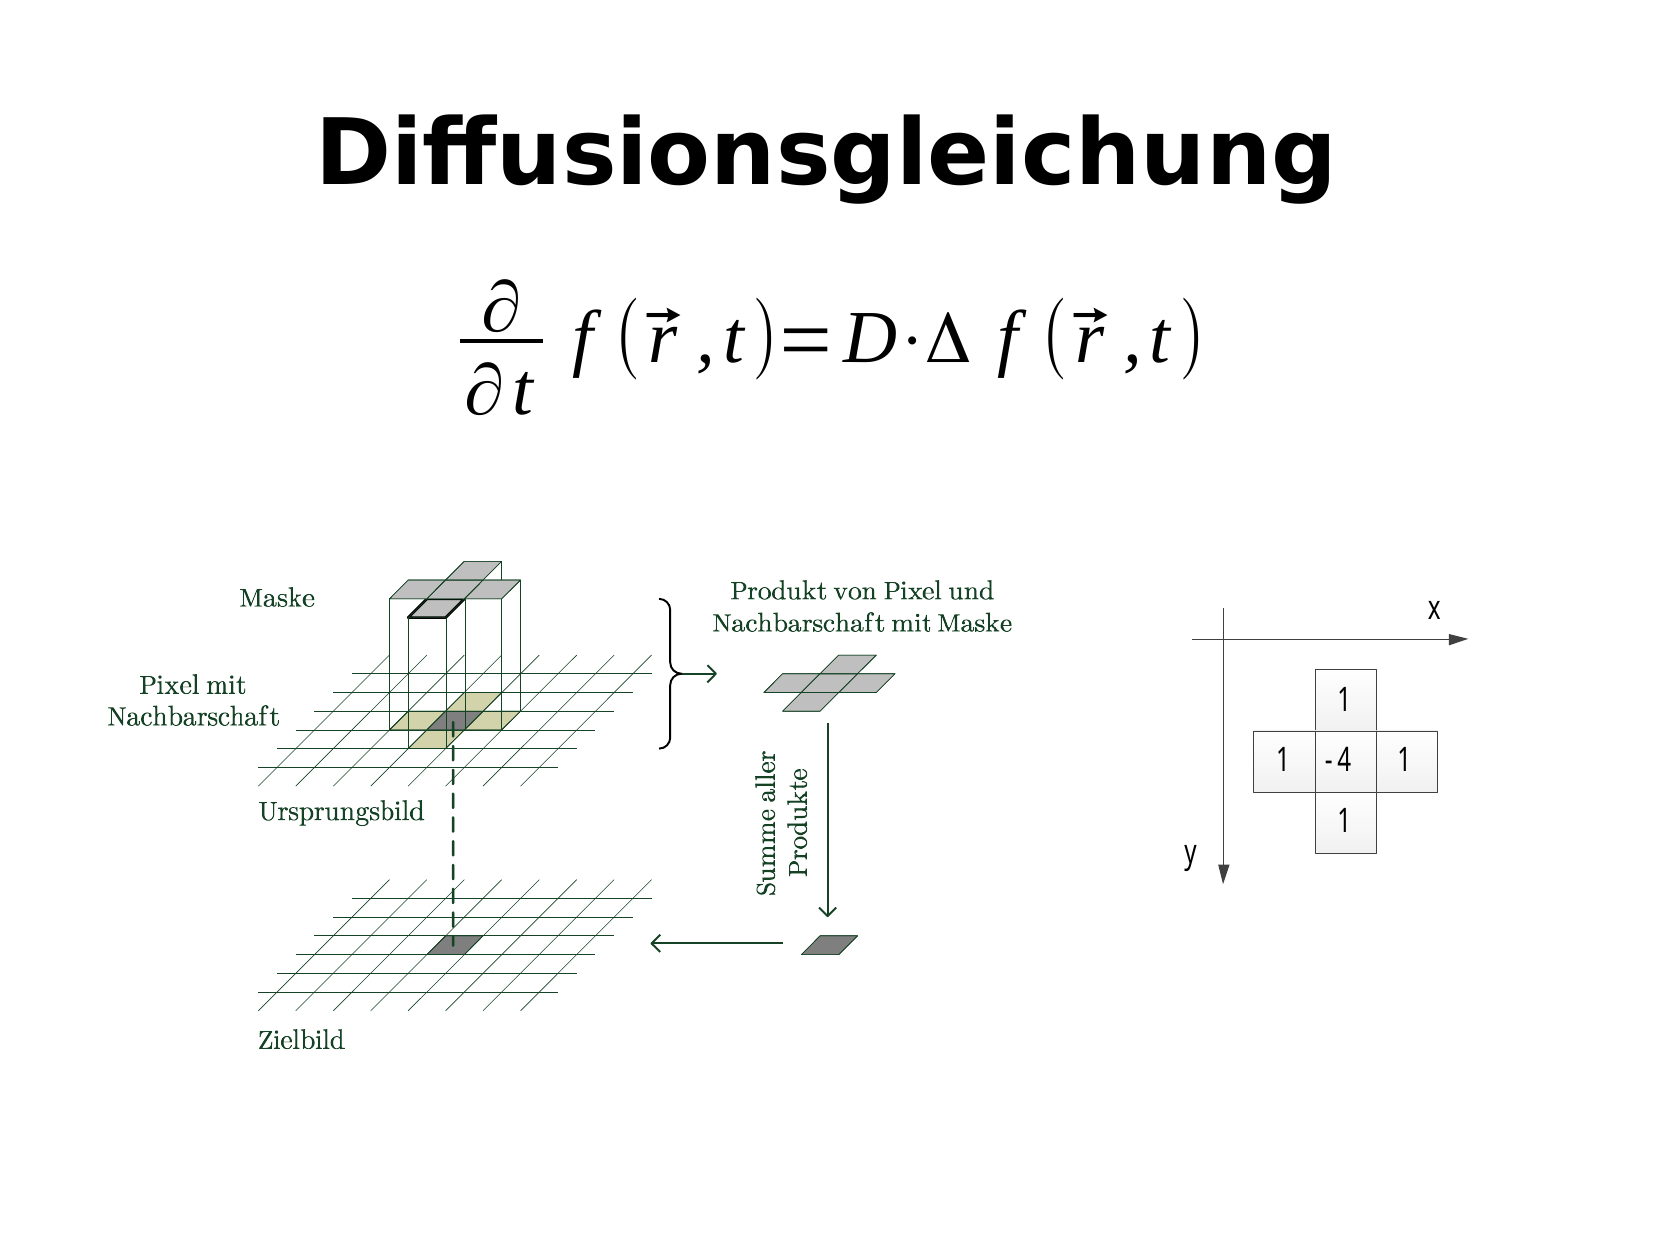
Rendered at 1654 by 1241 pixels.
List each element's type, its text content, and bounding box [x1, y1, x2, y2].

picture [1181, 580, 1471, 886]
chart [450, 275, 1211, 430]
chart [0, 471, 1034, 1221]
title Diffusionsgleichung [82, 49, 1571, 257]
